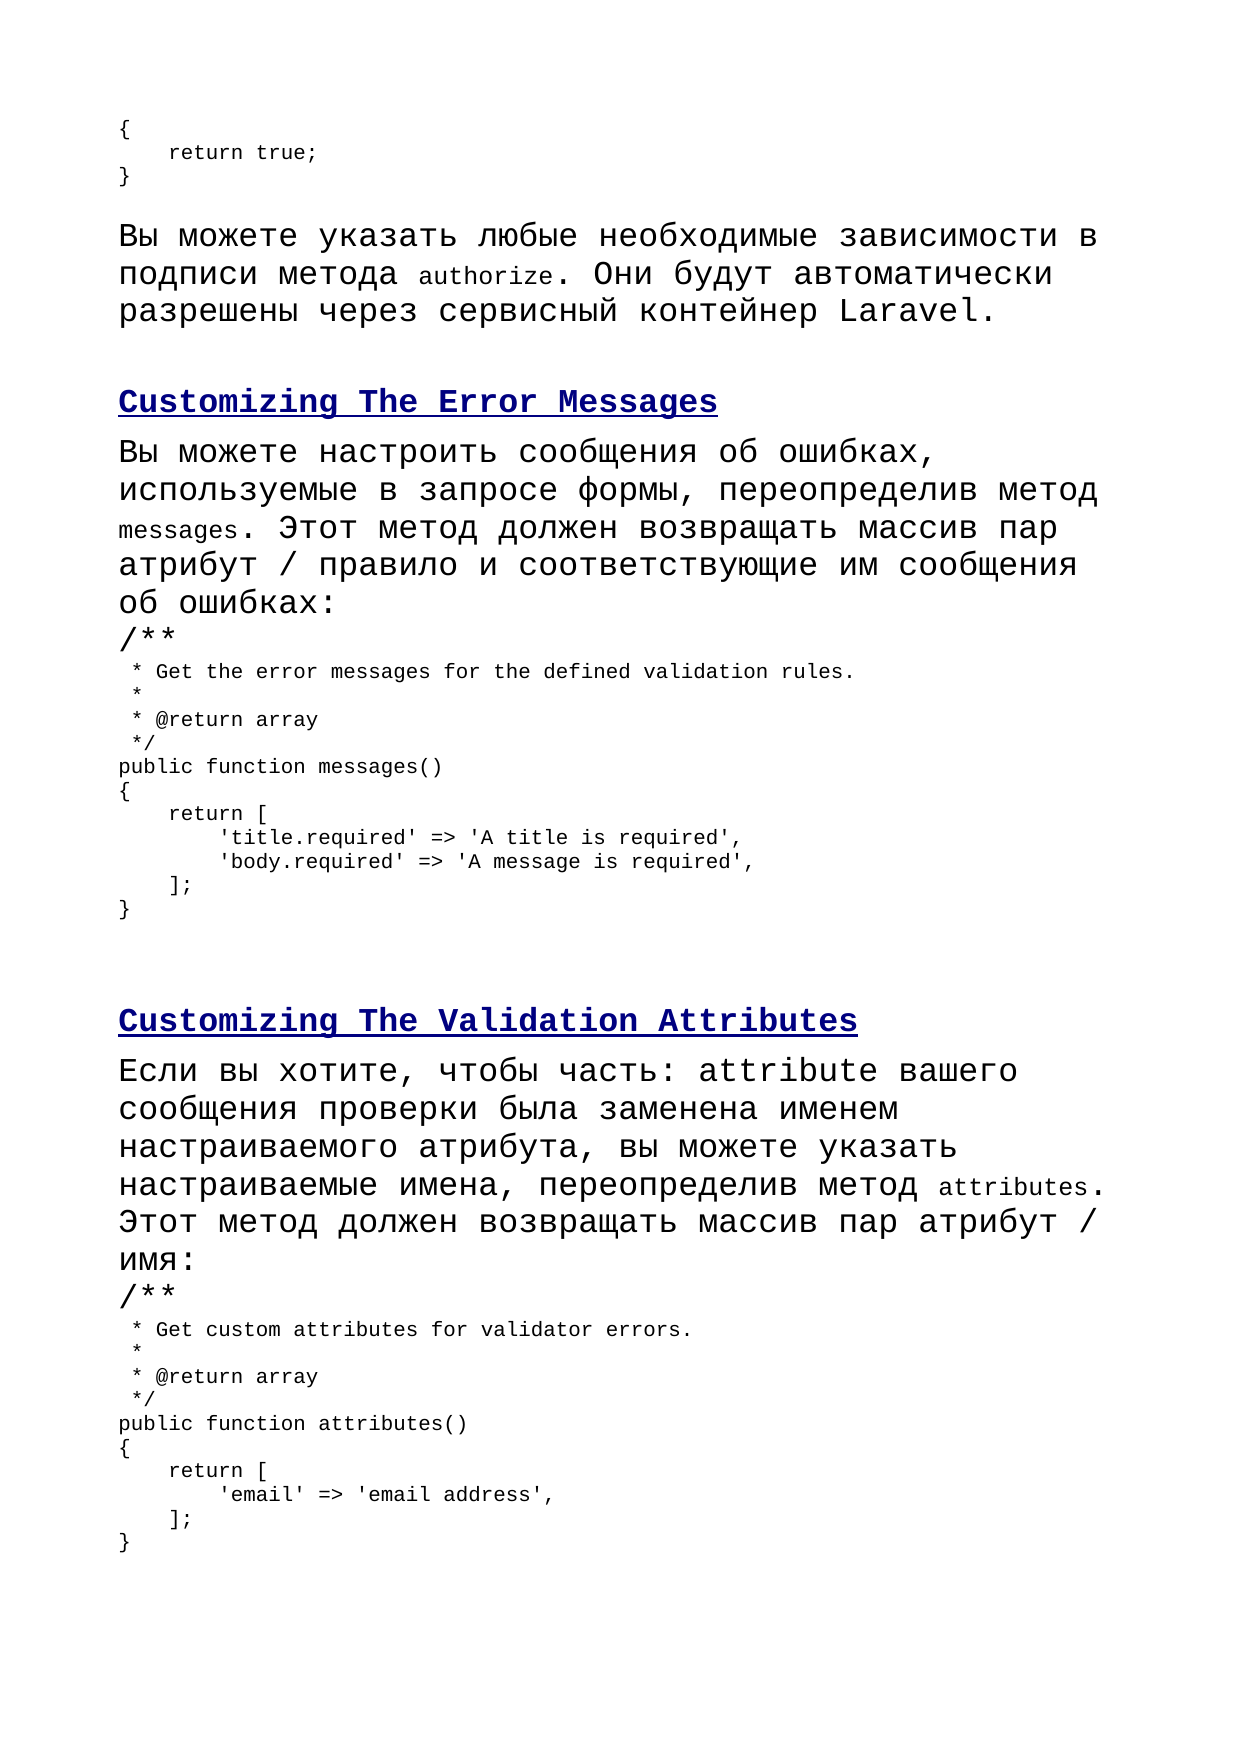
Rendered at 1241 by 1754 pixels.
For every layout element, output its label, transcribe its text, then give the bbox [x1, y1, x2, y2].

text public function messages() [118, 756, 1122, 780]
text } [118, 898, 1122, 922]
text } [118, 165, 1122, 189]
text 'email' => 'email address', [118, 1484, 1122, 1508]
text /** [118, 1281, 1122, 1318]
text */ [118, 1389, 1122, 1413]
text * Get the error messages for the defined validation rules. [118, 662, 1122, 685]
text { [118, 1437, 1122, 1460]
text 'title.required' => 'A title is required', [118, 827, 1122, 851]
text ]; [118, 1508, 1122, 1531]
text */ [118, 732, 1122, 756]
text } [118, 1531, 1122, 1555]
text * Get custom attributes for validator errors. [118, 1318, 1122, 1342]
text return true; [118, 142, 1122, 165]
text Вы можете указать любые необходимые зависимости в подписи метода authorize. Они будут автоматически разрешены через сервисный контейнер Laravel. [118, 218, 1122, 332]
subtitle Customizing The Validation Attributes [118, 1003, 1122, 1041]
text * @return array [118, 1366, 1122, 1389]
text Если вы хотите, чтобы часть: attribute вашего сообщения проверки была заменена именем настраиваемого атрибута, вы можете указать настраиваемые имена, переопределив метод attributes. Этот метод должен возвращать массив пар атрибут / имя: [118, 1054, 1122, 1281]
text ]; [118, 874, 1122, 898]
text return [ [118, 803, 1122, 827]
text { [118, 118, 1122, 142]
text return [ [118, 1460, 1122, 1484]
text /** [118, 624, 1122, 662]
text public function attributes() [118, 1413, 1122, 1437]
text { [118, 780, 1122, 803]
text Вы можете настроить сообщения об ошибках, используемые в запросе формы, переопределив метод messages. Этот метод должен возвращать массив пар атрибут / правило и соответствующие им сообщения об ошибках: [118, 435, 1122, 624]
text * [118, 685, 1122, 709]
text * @return array [118, 709, 1122, 732]
text 'body.required' => 'A message is required', [118, 851, 1122, 874]
text * [118, 1342, 1122, 1366]
subtitle Customizing The Error Messages [118, 384, 1122, 422]
